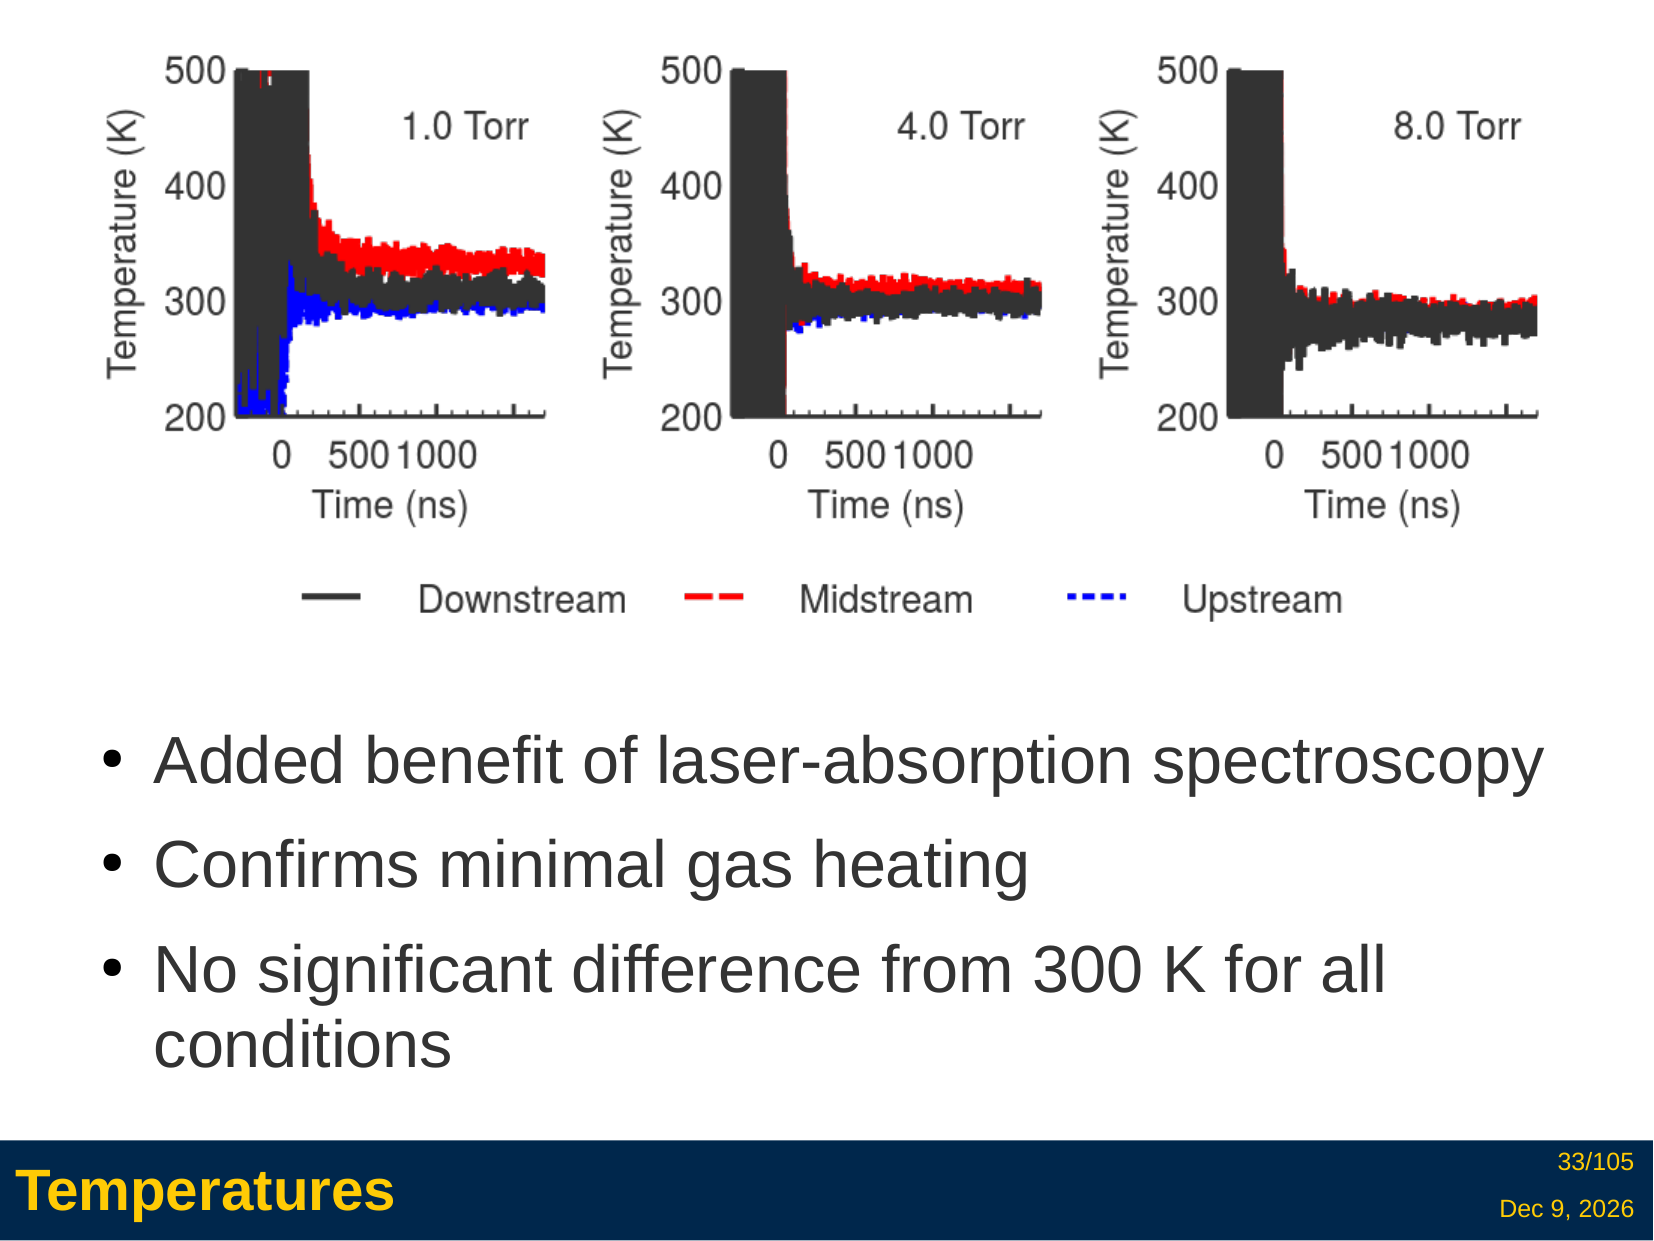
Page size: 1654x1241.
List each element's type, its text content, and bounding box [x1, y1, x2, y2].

title Temperatures [14, 1140, 1380, 1241]
list Added benefit of laser-absorption spectroscopy Confirms minimal gas heating No significant difference from 300 K for all conditions [82, 686, 1571, 1118]
picture [86, 33, 1575, 634]
